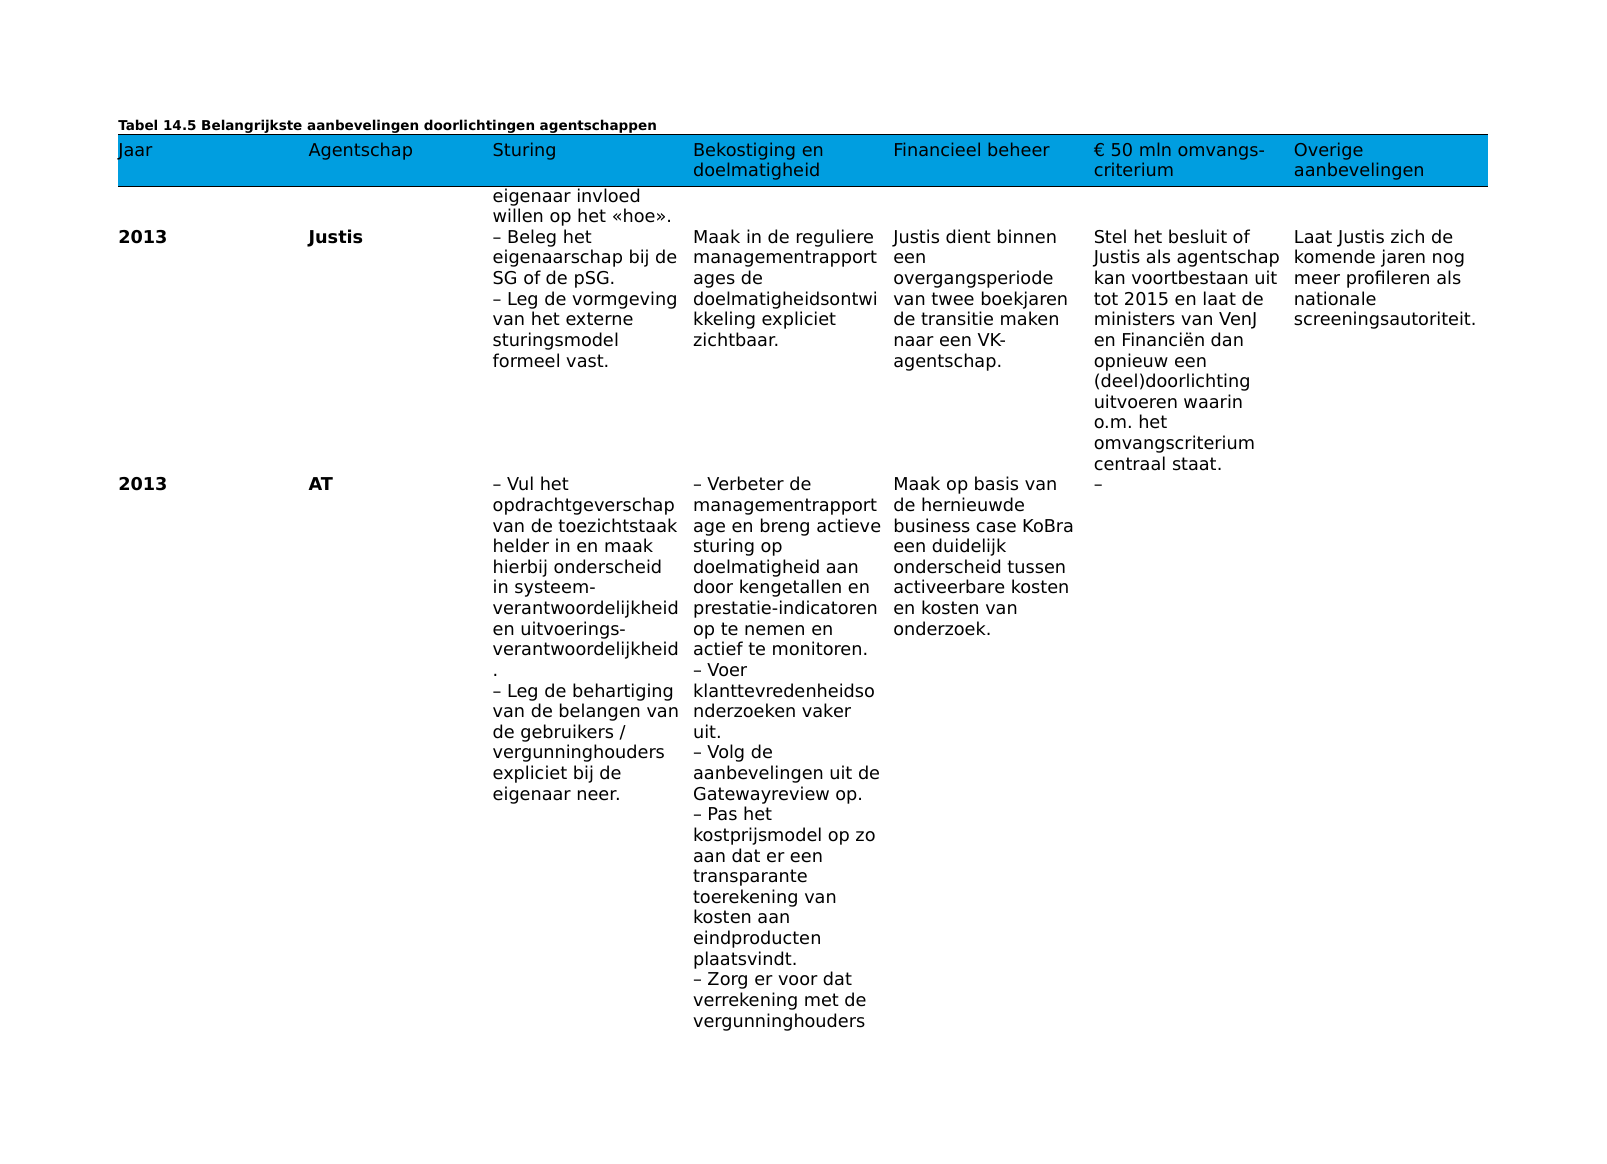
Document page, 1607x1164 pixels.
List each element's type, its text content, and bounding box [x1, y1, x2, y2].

table_cell – Verbeter de managementrapportage en breng actieve sturing op doelmatigheid aan door kengetallen en prestatie-indicatoren op te nemen en actief te monitoren. – Voer klanttevredenheidsonderzoeken vaker uit. – Volg de aanbevelingen uit de Gatewayreview op. – Pas het kostprijsmodel op zo aan dat er een transparante toerekening van kosten aan eindproducten plaatsvindt. – Zorg er voor dat verrekening met de vergunninghouders [687, 474, 887, 1031]
table_cell Financieel beheer [887, 135, 1087, 186]
table_cell Agentschap [302, 135, 487, 186]
table_cell Maak op basis van de hernieuwde business case KoBra een duidelijk onderscheid tussen activeerbare kosten en kosten van onderzoek. [887, 474, 1087, 1031]
table_cell [302, 187, 487, 227]
table_cell [1288, 187, 1488, 227]
table_header Tabel 14.5 Belangrijkste aanbevelingen doorlichtingen agentschappen [118, 118, 1488, 134]
table_cell Bekostiging en doelmatigheid [687, 135, 887, 186]
table_cell [887, 187, 1087, 227]
table_cell 2013 [118, 474, 302, 1031]
table_cell Overige aanbevelingen [1288, 135, 1488, 186]
table_cell [1288, 474, 1488, 1031]
table_cell 2013 [118, 227, 302, 474]
table_cell [687, 187, 887, 227]
table_cell – Vul het opdrachtgeverschap van de toezichtstaak helder in en maak hierbij onderscheid in systeem-verantwoordelijkheid en uitvoerings-verantwoordelijkheid. – Leg de behartiging van de belangen van de gebruikers / vergunninghouders expliciet bij de eigenaar neer. [487, 474, 687, 1031]
table_cell Sturing [487, 135, 687, 186]
table_cell Jaar [118, 135, 302, 186]
table_cell [118, 187, 302, 227]
table_cell eigenaar invloed willen op het «hoe». [487, 187, 687, 227]
table_cell AT [302, 474, 487, 1031]
table_cell – Beleg het eigenaarschap bij de SG of de pSG. – Leg de vormgeving van het externe sturingsmodel formeel vast. [487, 227, 687, 474]
table_cell Stel het besluit of Justis als agentschap kan voortbestaan uit tot 2015 en laat de ministers van VenJ en Financiën dan opnieuw een (deel)doorlichting uitvoeren waarin o.m. het omvangscriterium centraal staat. [1088, 227, 1288, 474]
table_cell Laat Justis zich de komende jaren nog meer profileren als nationale screeningsautoriteit. [1288, 227, 1488, 474]
table_cell € 50 mln omvangs-criterium [1088, 135, 1288, 186]
table_cell Justis [302, 227, 487, 474]
table_cell Justis dient binnen een overgangsperiode van twee boekjaren de transitie maken naar een VK-agentschap. [887, 227, 1087, 474]
table_cell – [1088, 474, 1288, 1031]
table_cell Maak in de reguliere managementrapportages de doelmatigheidsontwikkeling expliciet zichtbaar. [687, 227, 887, 474]
table_cell [1088, 187, 1288, 227]
